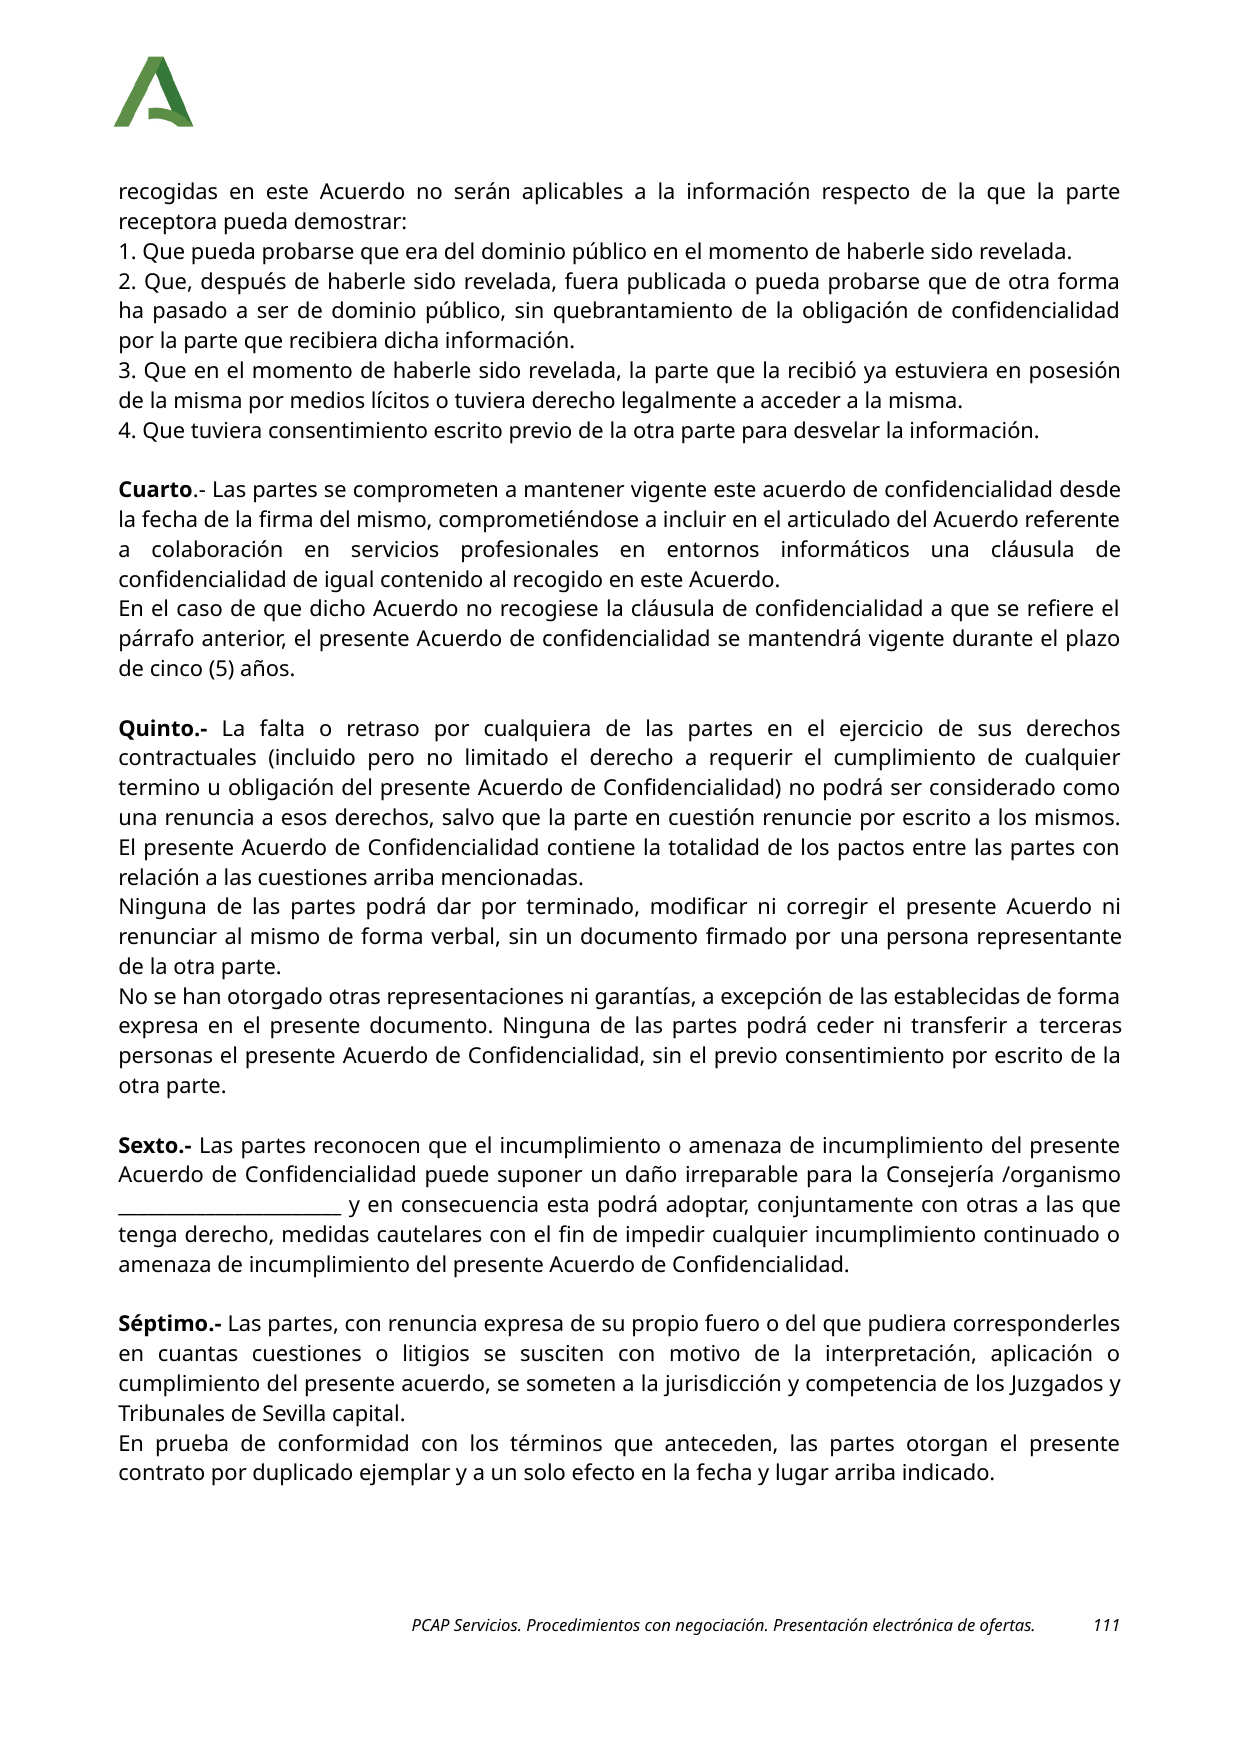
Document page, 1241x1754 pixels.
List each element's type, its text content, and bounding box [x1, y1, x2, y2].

text recogidas en este Acuerdo no serán aplicables a la información respecto de la que la parte receptora pueda demostrar: [118, 176, 1122, 236]
text En el caso de que dicho Acuerdo no recogiese la cláusula de confidencialidad a que se refiere el párrafo anterior, el presente Acuerdo de confidencialidad se mantendrá vigente durante el plazo de cinco (5) años. [118, 593, 1122, 683]
picture [109, 52, 198, 131]
text 1. Que pueda probarse que era del dominio público en el momento de haberle sido revelada. [118, 236, 1122, 266]
text Séptimo.- Las partes, con renuncia expresa de su propio fuero o del que pudiera corresponderles en cuantas cuestiones o litigios se susciten con motivo de la interpretación, aplicación o cumplimiento del presente acuerdo, se someten a la jurisdicción y competencia de los Juzgados y Tribunales de Sevilla capital. [118, 1308, 1122, 1428]
text No se han otorgado otras representaciones ni garantías, a excepción de las establecidas de forma expresa en el presente documento. Ninguna de las partes podrá ceder ni transferir a terceras personas el presente Acuerdo de Confidencialidad, sin el previo consentimiento por escrito de la otra parte. [118, 981, 1122, 1100]
text Ninguna de las partes podrá dar por terminado, modificar ni corregir el presente Acuerdo ni renunciar al mismo de forma verbal, sin un documento firmado por una persona representante de la otra parte. [118, 891, 1122, 981]
text 3. Que en el momento de haberle sido revelada, la parte que la recibió ya estuviera en posesión de la misma por medios lícitos o tuviera derecho legalmente a acceder a la misma. [118, 355, 1122, 415]
text 4. Que tuviera consentimiento escrito previo de la otra parte para desvelar la información. [118, 415, 1122, 444]
text Sexto.- Las partes reconocen que el incumplimiento o amenaza de incumplimiento del presente Acuerdo de Confidencialidad puede suponer un daño irreparable para la Consejería /organismo _______________________ y en consecuencia esta podrá adoptar, conjuntamente con otras a las que tenga derecho, medidas cautelares con el fin de impedir cualquier incumplimiento continuado o amenaza de incumplimiento del presente Acuerdo de Confidencialidad. [118, 1130, 1122, 1279]
text 2. Que, después de haberle sido revelada, fuera publicada o pueda probarse que de otra forma ha pasado a ser de dominio público, sin quebrantamiento de la obligación de confidencialidad por la parte que recibiera dicha información. [118, 266, 1122, 355]
text Cuarto.- Las partes se comprometen a mantener vigente este acuerdo de confidencialidad desde la fecha de la firma del mismo, comprometiéndose a incluir en el articulado del Acuerdo referente a colaboración en servicios profesionales en entornos informáticos una cláusula de confidencialidad de igual contenido al recogido en este Acuerdo. [118, 474, 1122, 593]
text En prueba de conformidad con los términos que anteceden, las partes otorgan el presente contrato por duplicado ejemplar y a un solo efecto en la fecha y lugar arriba indicado. [118, 1428, 1122, 1487]
text Quinto.- La falta o retraso por cualquiera de las partes en el ejercicio de sus derechos contractuales (incluido pero no limitado el derecho a requerir el cumplimiento de cualquier termino u obligación del presente Acuerdo de Confidencialidad) no podrá ser considerado como una renuncia a esos derechos, salvo que la parte en cuestión renuncie por escrito a los mismos. El presente Acuerdo de Confidencialidad contiene la totalidad de los pactos entre las partes con relación a las cuestiones arriba mencionadas. [118, 713, 1122, 891]
